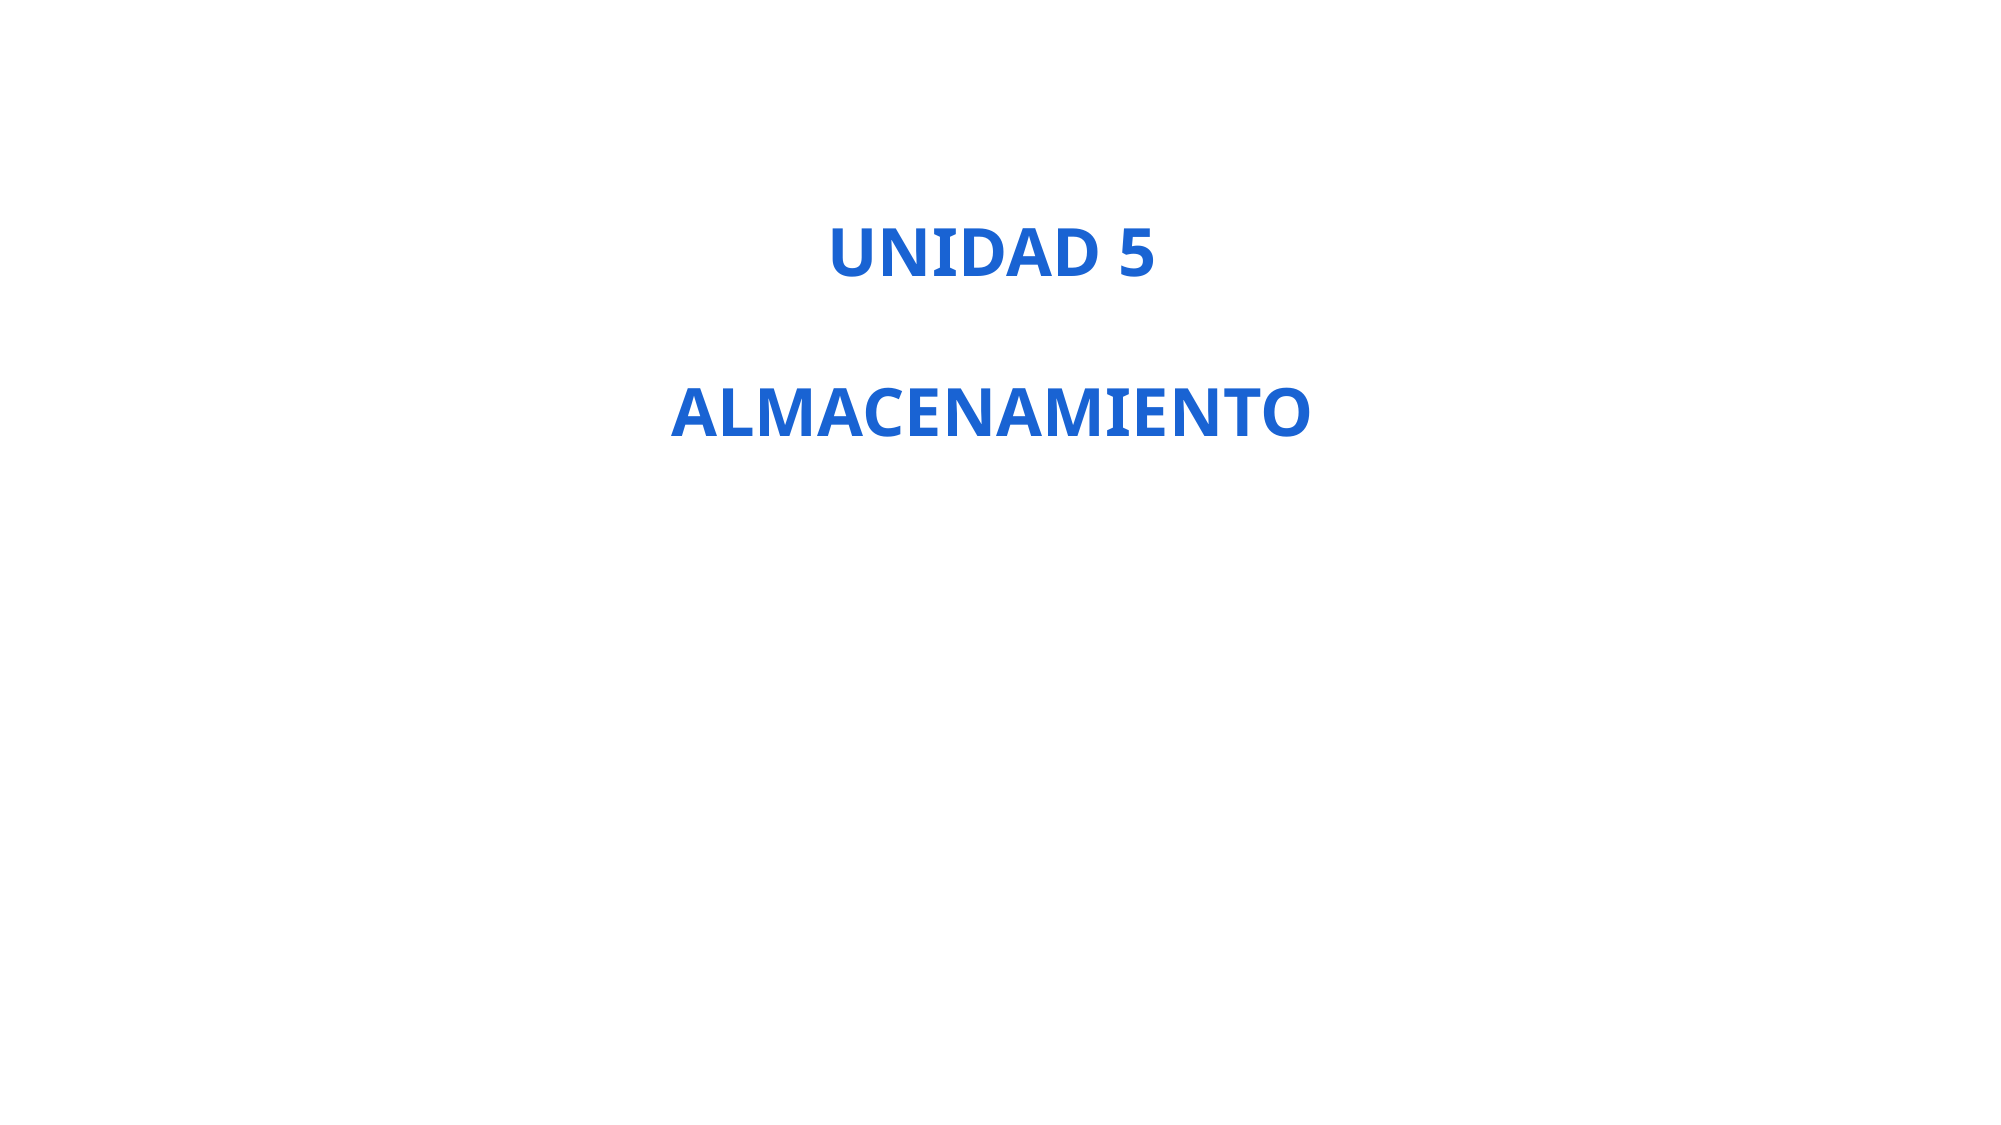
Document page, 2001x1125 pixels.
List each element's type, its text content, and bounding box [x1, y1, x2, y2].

text_box UNIDAD 5 ALMACENAMIENTO [650, 187, 1335, 473]
